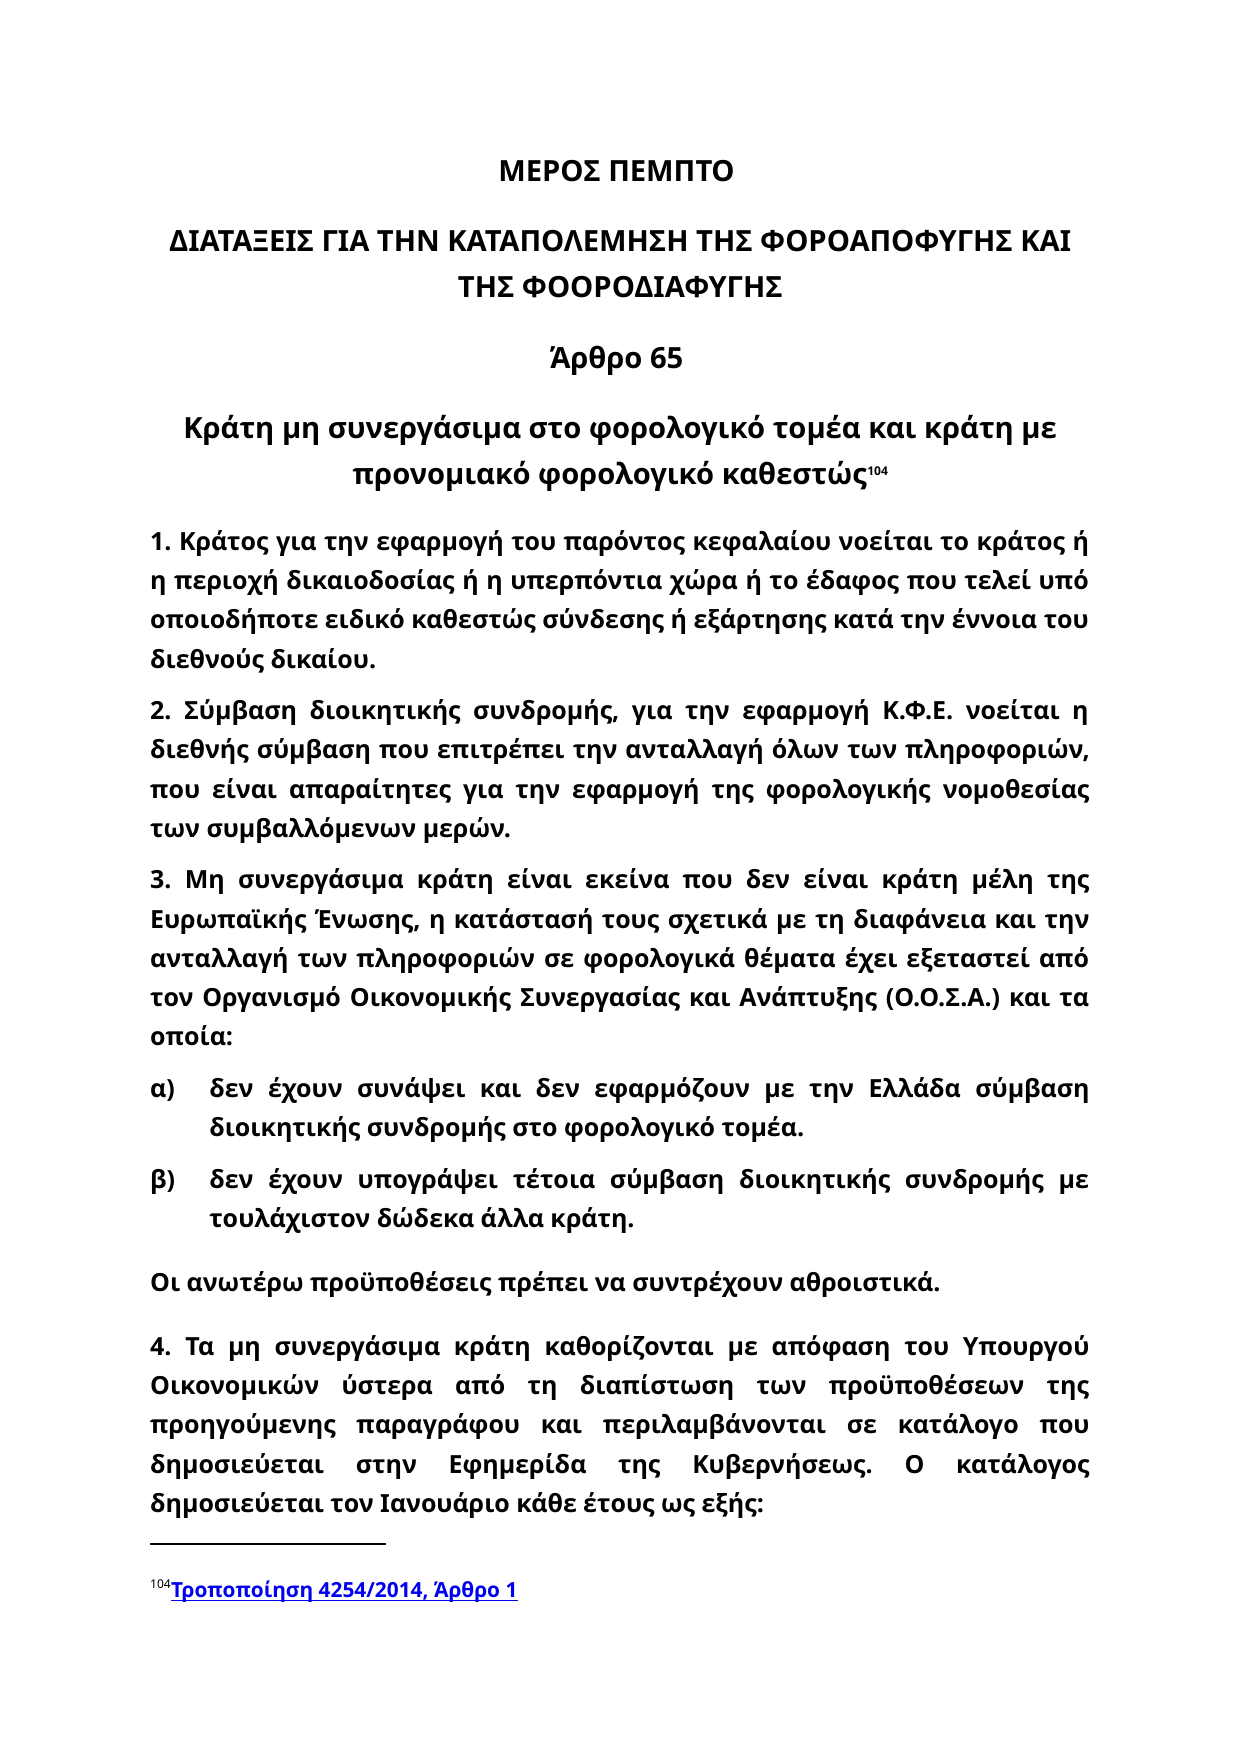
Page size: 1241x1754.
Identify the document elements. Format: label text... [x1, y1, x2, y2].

text Οι ανωτέρω προϋποθέσεις πρέπει να συντρέχουν αθροιστικά. [150, 1264, 1090, 1299]
text 2. Σύμβαση διοικητικής συνδρομής, για την εφαρμογή Κ.Φ.Ε. νοείται η διεθνής σύμβαση που επιτρέπει την ανταλλαγή όλων των πληροφοριών, που είναι απαραίτητες για την εφαρμογή της φορολογικής νομοθεσίας των συμβαλλόμενων μερών. [150, 693, 1090, 844]
list β) δεν έχουν υπογράψει τέτοια σύμβαση διοικητικής συνδρομής με τουλάχιστον δώδεκα άλλα κράτη. [150, 1161, 1090, 1234]
subtitle ΔΙΑΤΑΞΕΙΣ ΓΙΑ ΤΗΝ ΚΑΤΑΠΟΛΕΜΗΣΗ ΤΗΣ ΦΟΡΟΑΠΟΦΥΓΗΣ ΚΑΙ ΤΗΣ ΦΟΟΡΟΔΙΑΦΥΓΗΣ [150, 221, 1090, 306]
list α) δεν έχουν συνάψει και δεν εφαρμόζουν με την Ελλάδα σύμβαση διοικητικής συνδρομής στο φορολογικό τομέα. [150, 1070, 1090, 1144]
subtitle ΜΕΡΟΣ ΠΕΜΠΤΟ [150, 150, 1090, 190]
text 1. Κράτος για την εφαρμογή του παρόντος κεφαλαίου νοείται το κράτος ή η περιοχή δικαιοδοσίας ή η υπερπόντια χώρα ή το έδαφος που τελεί υπό οποιοδήποτε ειδικό καθεστώς σύνδεσης ή εξάρτησης κατά την έννοια του διεθνούς δικαίου. [150, 524, 1090, 675]
subtitle Κράτη μη συνεργάσιμα στο φορολογικό τομέα και κράτη με προνομιακό φορολογικό καθεστώς [150, 407, 1090, 493]
text 3. Μη συνεργάσιμα κράτη είναι εκείνα που δεν είναι κράτη μέλη της Ευρωπαϊκής Ένωσης, η κατάστασή τους σχετικά με τη διαφάνεια και την ανταλλαγή των πληροφοριών σε φορολογικά θέματα έχει εξεταστεί από τον Οργανισμό Οικονομικής Συνεργασίας και Ανάπτυξης (Ο.Ο.Σ.Α.) και τα οποία: [150, 862, 1090, 1053]
subtitle Άρθρο 65 [150, 337, 1090, 377]
text Τροποποίηση 4254/2014, Άρθρο 1 [150, 1576, 1090, 1604]
text 4. Τα μη συνεργάσιμα κράτη καθορίζονται με απόφαση του Υπουργού Οικονομικών ύστερα από τη διαπίστωση των προϋποθέσεων της προηγούμενης παραγράφου και περιλαμβάνονται σε κατάλογο που δημοσιεύεται στην Εφημερίδα της Κυβερνήσεως. Ο κατάλογος δημοσιεύεται τον Ιανουάριο κάθε έτους ως εξής: [150, 1329, 1090, 1519]
